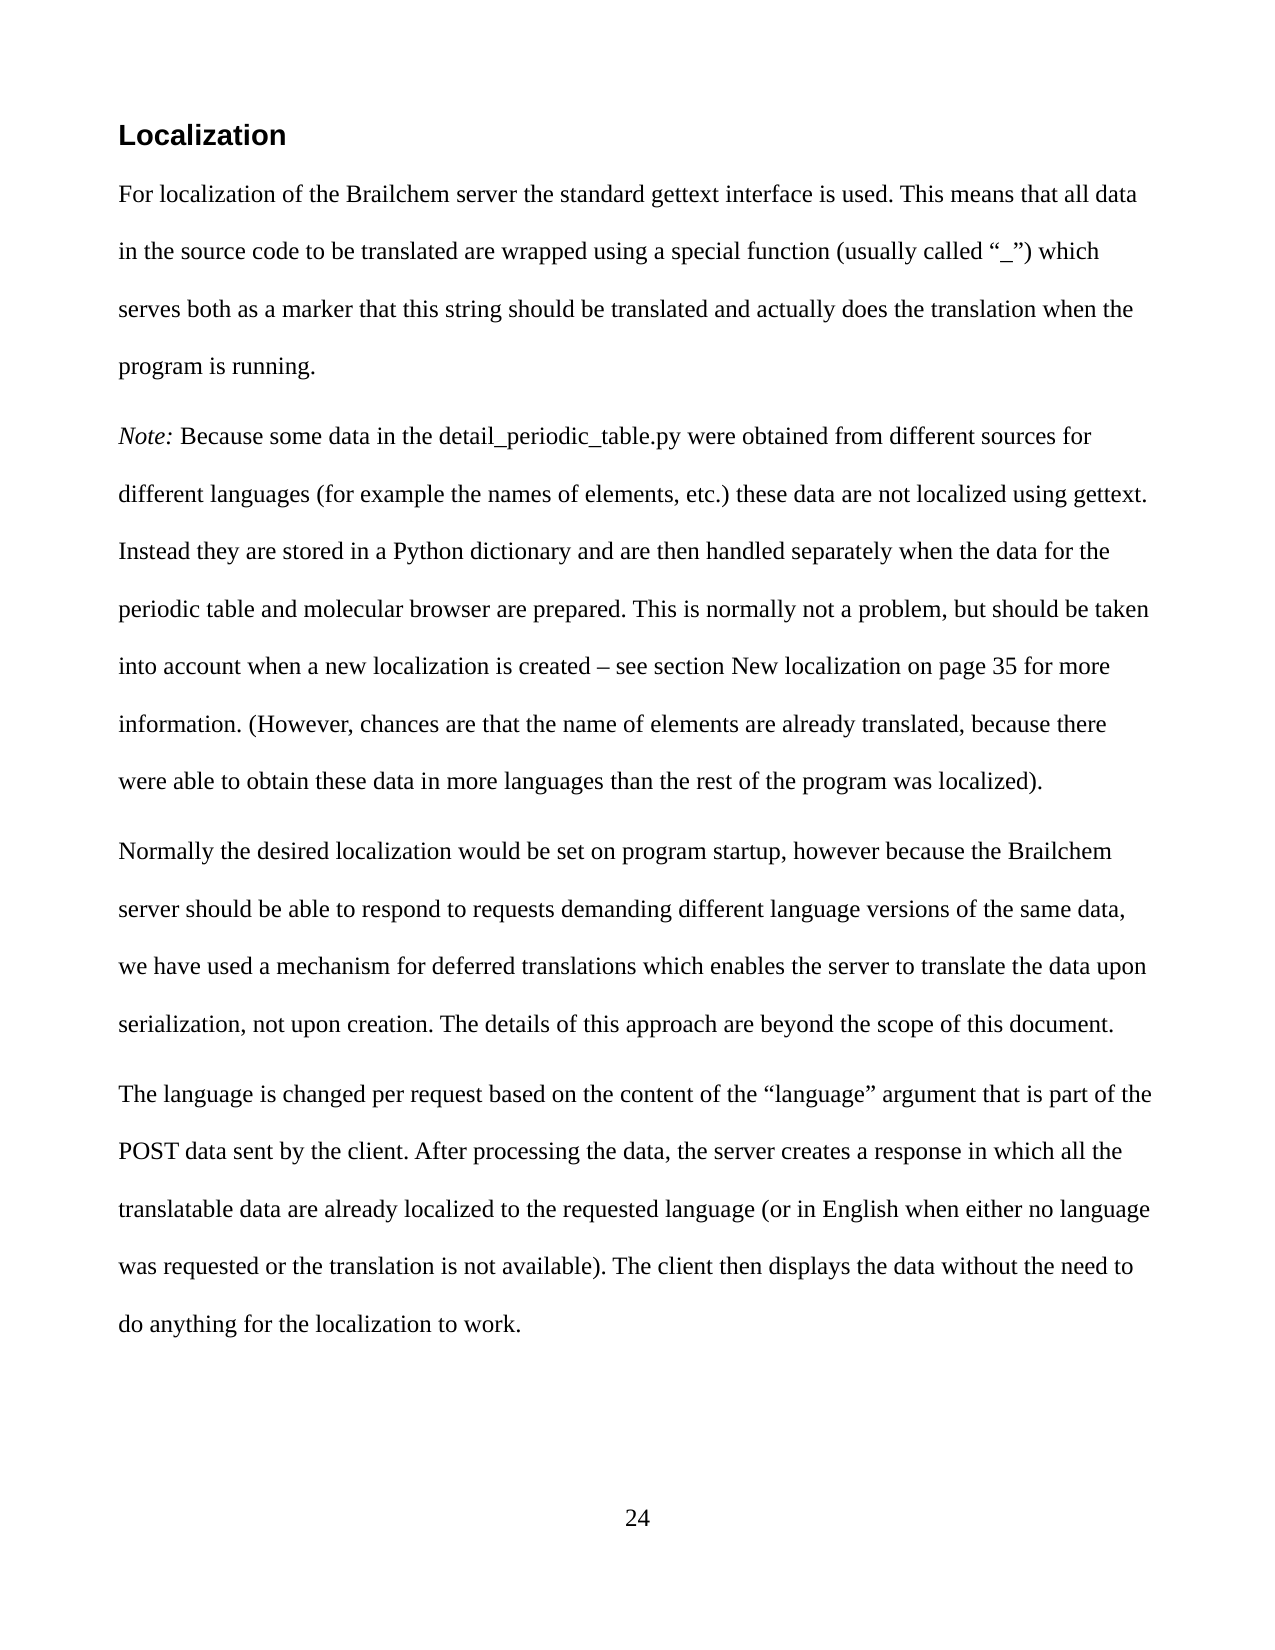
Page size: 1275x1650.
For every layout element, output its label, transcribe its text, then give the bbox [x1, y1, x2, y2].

text Note: Because some data in the detail_periodic_table.py were obtained from different sources for different languages (for example the names of elements, etc.) these data are not localized using gettext. Instead they are stored in a Python dictionary and are then handled separately when the data for the periodic table and molecular browser are prepared. This is normally not a problem, but should be taken into account when a new localization is created – see section New localization on page 35 for more information. (However, chances are that the name of elements are already translated, because there were able to obtain these data in more languages than the rest of the program was localized). [118, 421, 1157, 795]
text Normally the desired localization would be set on program startup, however because the Brailchem server should be able to respond to requests demanding different language versions of the same data, we have used a mechanism for deferred translations which enables the server to translate the data upon serialization, not upon creation. The details of this approach are beyond the scope of this document. [118, 836, 1157, 1037]
text The language is changed per request based on the content of the “language” argument that is part of the POST data sent by the client. After processing the data, the server creates a response in which all the translatable data are already localized to the requested language (or in English when either no language was requested or the translation is not available). The client then displays the data without the need to do anything for the localization to work. [118, 1079, 1157, 1337]
text For localization of the Brailchem server the standard gettext interface is used. This means that all data in the source code to be translated are wrapped using a special function (usually called “_”) which serves both as a marker that this string should be translated and actually does the translation when the program is running. [118, 179, 1157, 380]
subtitle Localization [118, 118, 1157, 152]
